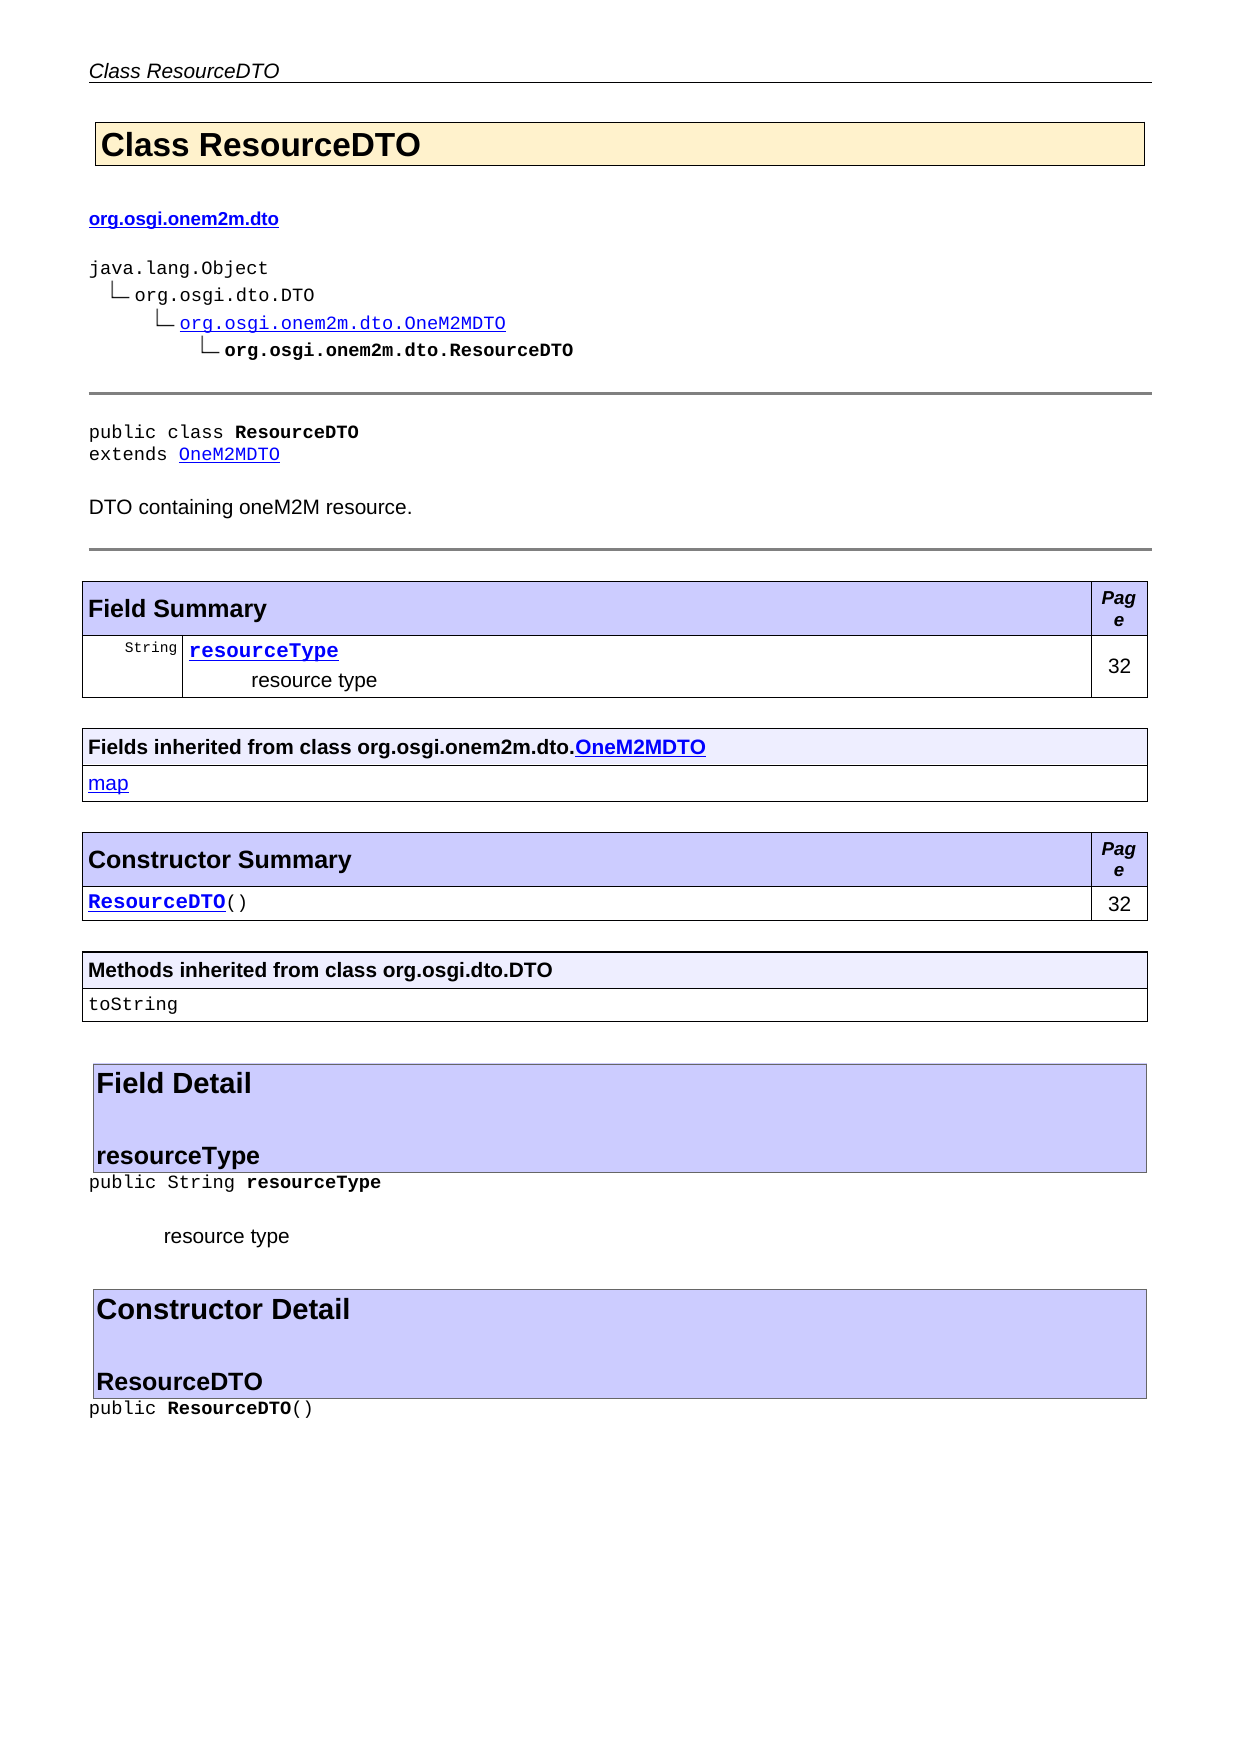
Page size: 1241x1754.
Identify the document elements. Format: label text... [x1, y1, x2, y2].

subtitle Class ResourceDTO [96, 123, 1144, 165]
table_header Fields inherited from class org.osgi.onem2m.dto.OneM2MDTO [83, 729, 1147, 764]
table_cell resourceType resource type [183, 636, 1091, 697]
table_header Page [1092, 833, 1147, 886]
table_cell ResourceDTO() [83, 887, 1091, 920]
text org.osgi.dto.DTO [88, 280, 1152, 307]
text org.osgi.onem2m.dto.OneM2MDTO [88, 307, 1152, 335]
subtitle ResourceDTO [94, 1364, 1146, 1398]
text org.osgi.onem2m.dto [88, 208, 1152, 229]
table_cell map [83, 766, 1147, 801]
text java.lang.Object [88, 259, 1152, 280]
subtitle resourceType [94, 1138, 1146, 1172]
table_header Page [1092, 582, 1147, 635]
table_header Constructor Summary [83, 833, 1091, 886]
text org.osgi.onem2m.dto.ResourceDTO [88, 335, 1152, 362]
table_cell toString [83, 989, 1147, 1021]
text resource type [163, 1224, 1152, 1248]
table_cell 32 [1092, 887, 1147, 920]
subtitle Constructor Detail [94, 1290, 1146, 1326]
table_header Methods inherited from class org.osgi.dto.DTO [83, 953, 1147, 988]
text public ResourceDTO() [88, 1399, 1152, 1420]
subtitle Field Detail [94, 1065, 1146, 1100]
picture [156, 307, 180, 330]
table_header Field Summary [83, 582, 1091, 635]
text extends OneM2MDTO [88, 444, 1152, 466]
text public String resourceType [88, 1173, 1152, 1194]
table_cell String [83, 636, 182, 697]
text DTO containing oneM2M resource. [88, 495, 1152, 519]
table_cell 32 [1092, 636, 1147, 697]
picture [201, 335, 225, 357]
picture [111, 280, 135, 302]
text public class ResourceDTO [88, 423, 1152, 444]
